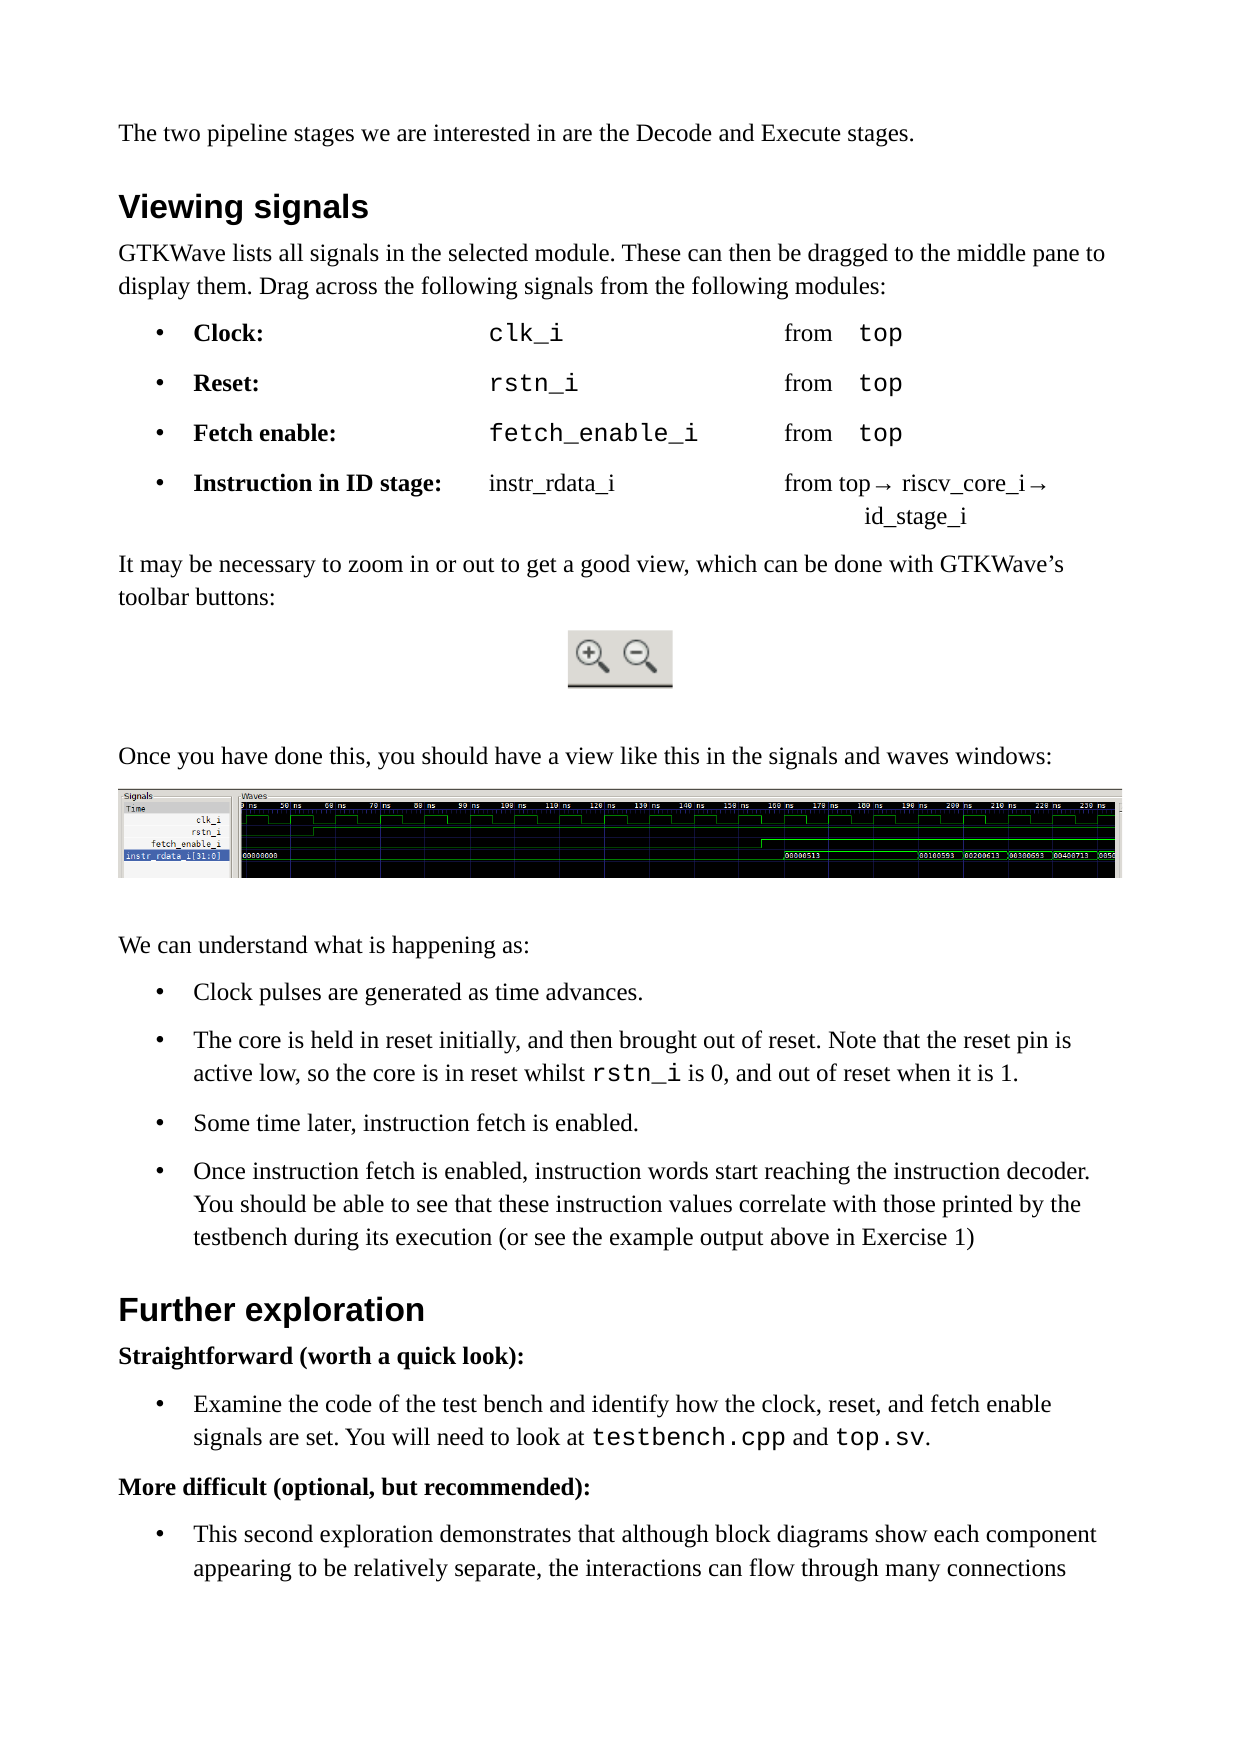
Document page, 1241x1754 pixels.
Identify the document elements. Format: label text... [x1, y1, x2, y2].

subtitle Viewing signals [118, 187, 1122, 225]
text Straightforward (worth a quick look): [118, 1341, 1122, 1370]
list Fetch enable: fetch_enable_i from top [156, 418, 1122, 449]
text More difficult (optional, but recommended): [118, 1472, 1122, 1501]
list Clock: clk_i from top [156, 318, 1122, 349]
list Reset: rstn_i from top [156, 368, 1122, 399]
picture [567, 629, 673, 689]
list This second exploration demonstrates that although block diagrams show each component appearing to be relatively separate, the interactions can flow through many connections [156, 1519, 1122, 1581]
text We can understand what is happening as: [118, 930, 1122, 959]
list Some time later, instruction fetch is enabled. [156, 1108, 1122, 1137]
list The core is held in reset initially, and then brought out of reset. Note that the reset pin is active low, so the core is in reset whilst rstn_i is 0, and out of reset when it is 1. [156, 1025, 1122, 1089]
picture [118, 788, 1123, 878]
list Once instruction fetch is enabled, instruction words start reaching the instruction decoder. You should be able to see that these instruction values correlate with those printed by the testbench during its execution (or see the example output above in Exercise 1) [156, 1156, 1122, 1251]
list Examine the code of the test bench and identify how the clock, reset, and fetch enable signals are set. You will need to look at testbench.cpp and top.sv. [156, 1389, 1122, 1453]
list Instruction in ID stage: instr_rdata_i from top→ riscv_core_i→ id_stage_i [156, 468, 1122, 530]
text The two pipeline stages we are interested in are the Decode and Execute stages. [118, 118, 1122, 147]
list Clock pulses are generated as time advances. [156, 977, 1122, 1006]
text GTKWave lists all signals in the selected module. These can then be dragged to the middle pane to display them. Drag across the following signals from the following modules: [118, 238, 1122, 299]
text It may be necessary to zoom in or out to get a good view, which can be done with GTKWave’s toolbar buttons: [118, 549, 1122, 611]
text Once you have done this, you should have a view like this in the signals and waves windows: [118, 741, 1122, 769]
subtitle Further exploration [118, 1290, 1122, 1329]
